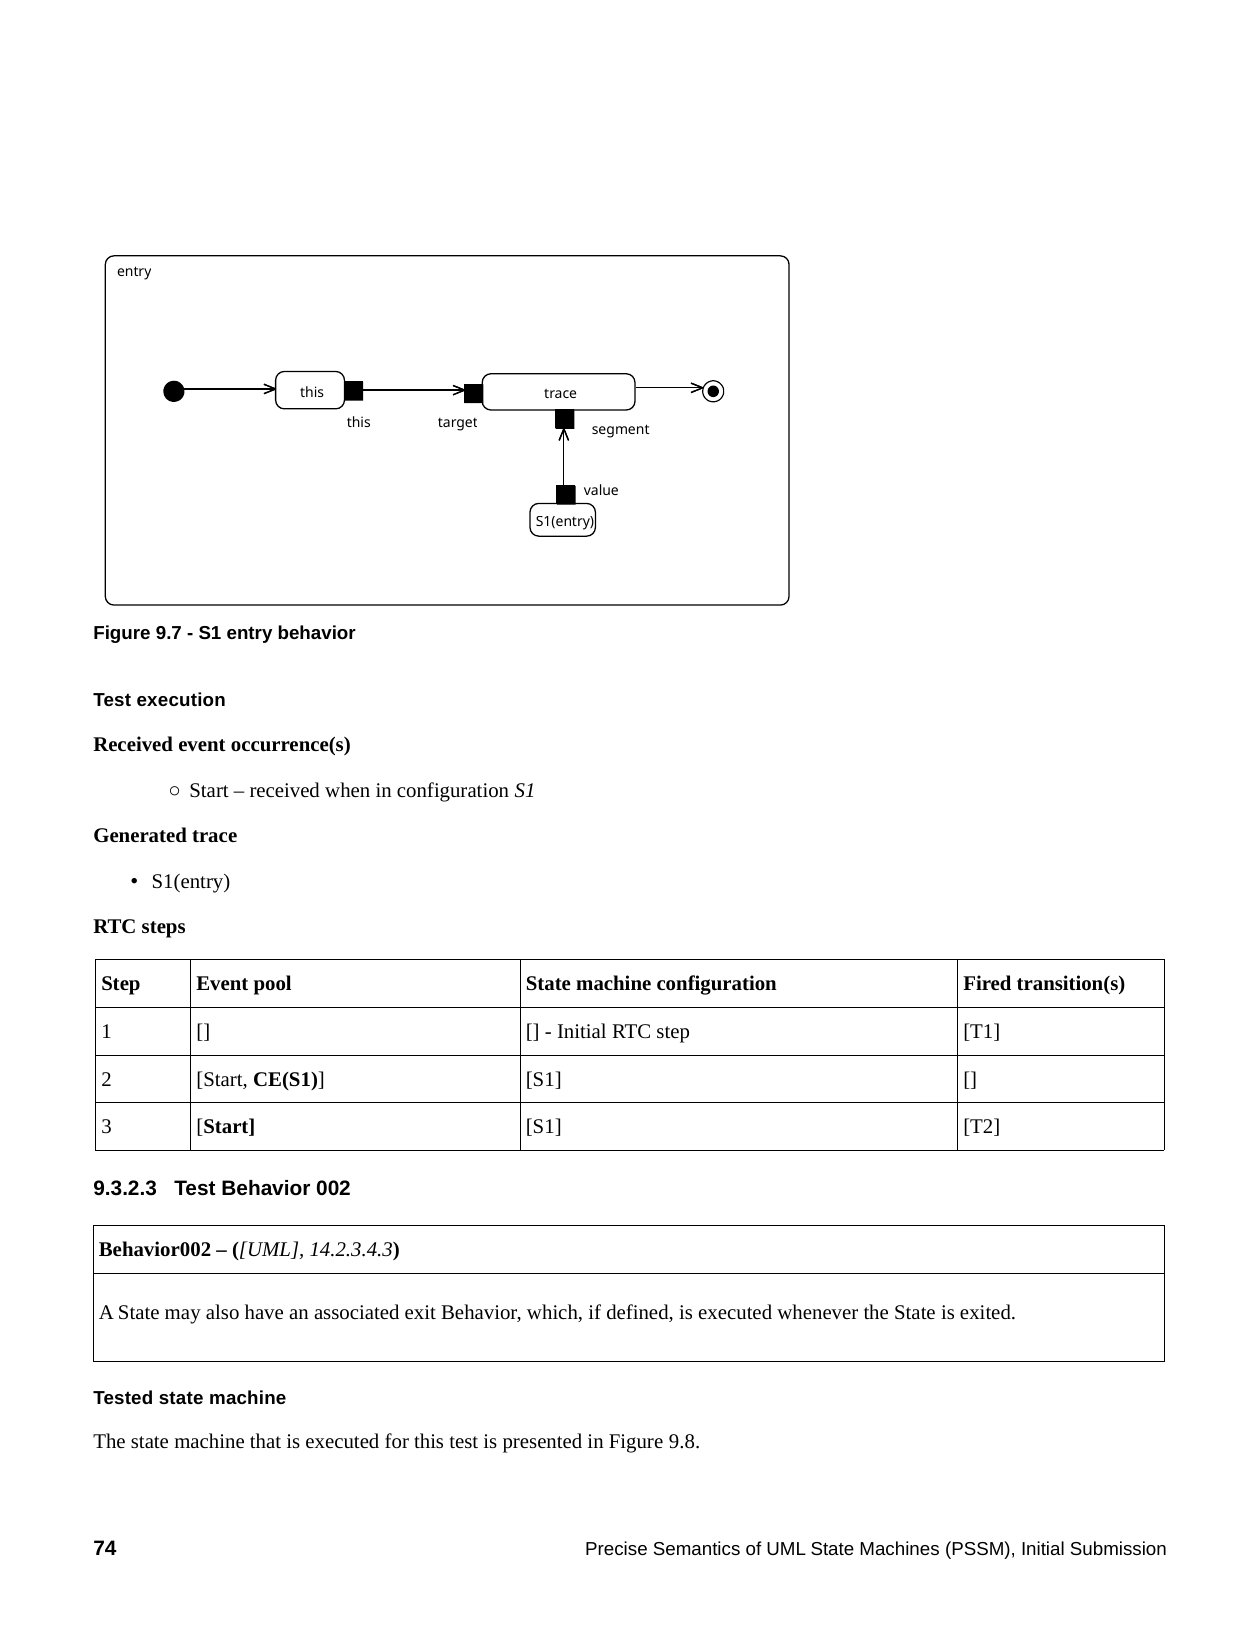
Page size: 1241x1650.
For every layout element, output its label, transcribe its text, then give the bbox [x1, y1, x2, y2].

text Generated trace [93, 823, 1164, 847]
table_cell [S1] [521, 1056, 957, 1102]
subtitle Test execution [93, 689, 1164, 711]
subtitle Test Behavior 002 [93, 1175, 1164, 1200]
table_cell [Start] [191, 1103, 520, 1150]
table_cell [] - Initial RTC step [521, 1008, 957, 1054]
table_cell 3 [96, 1103, 190, 1150]
table_header Event pool [191, 960, 520, 1007]
table_cell [T2] [958, 1103, 1164, 1150]
text The state machine that is executed for this test is presented in Figure 9.8. [93, 1429, 1164, 1453]
list S1(entry) [131, 868, 1164, 893]
table_cell [S1] [521, 1103, 957, 1150]
table_cell [T1] [958, 1008, 1164, 1054]
table_cell 2 [96, 1056, 190, 1102]
table_header Step [96, 960, 190, 1007]
list Start – received when in configuration S1 [168, 777, 1164, 802]
text Figure 9.7 - S1 entry behavior [93, 243, 924, 643]
table_header State machine configuration [521, 960, 957, 1007]
text Received event occurrence(s) [93, 732, 1164, 756]
text RTC steps [93, 914, 1164, 938]
table_header Fired transition(s) [958, 960, 1164, 1007]
table_header Behavior002 – ([UML], 14.2.3.4.3) [94, 1226, 1164, 1273]
table_cell [Start, CE(S1)] [191, 1056, 520, 1102]
table_cell A State may also have an associated exit Behavior, which, if defined, is executed whenever the State is exited. [94, 1274, 1164, 1361]
table_cell [] [191, 1008, 520, 1054]
table_cell 1 [96, 1008, 190, 1054]
table_cell [] [958, 1056, 1164, 1102]
subtitle Tested state machine [93, 1387, 1164, 1408]
